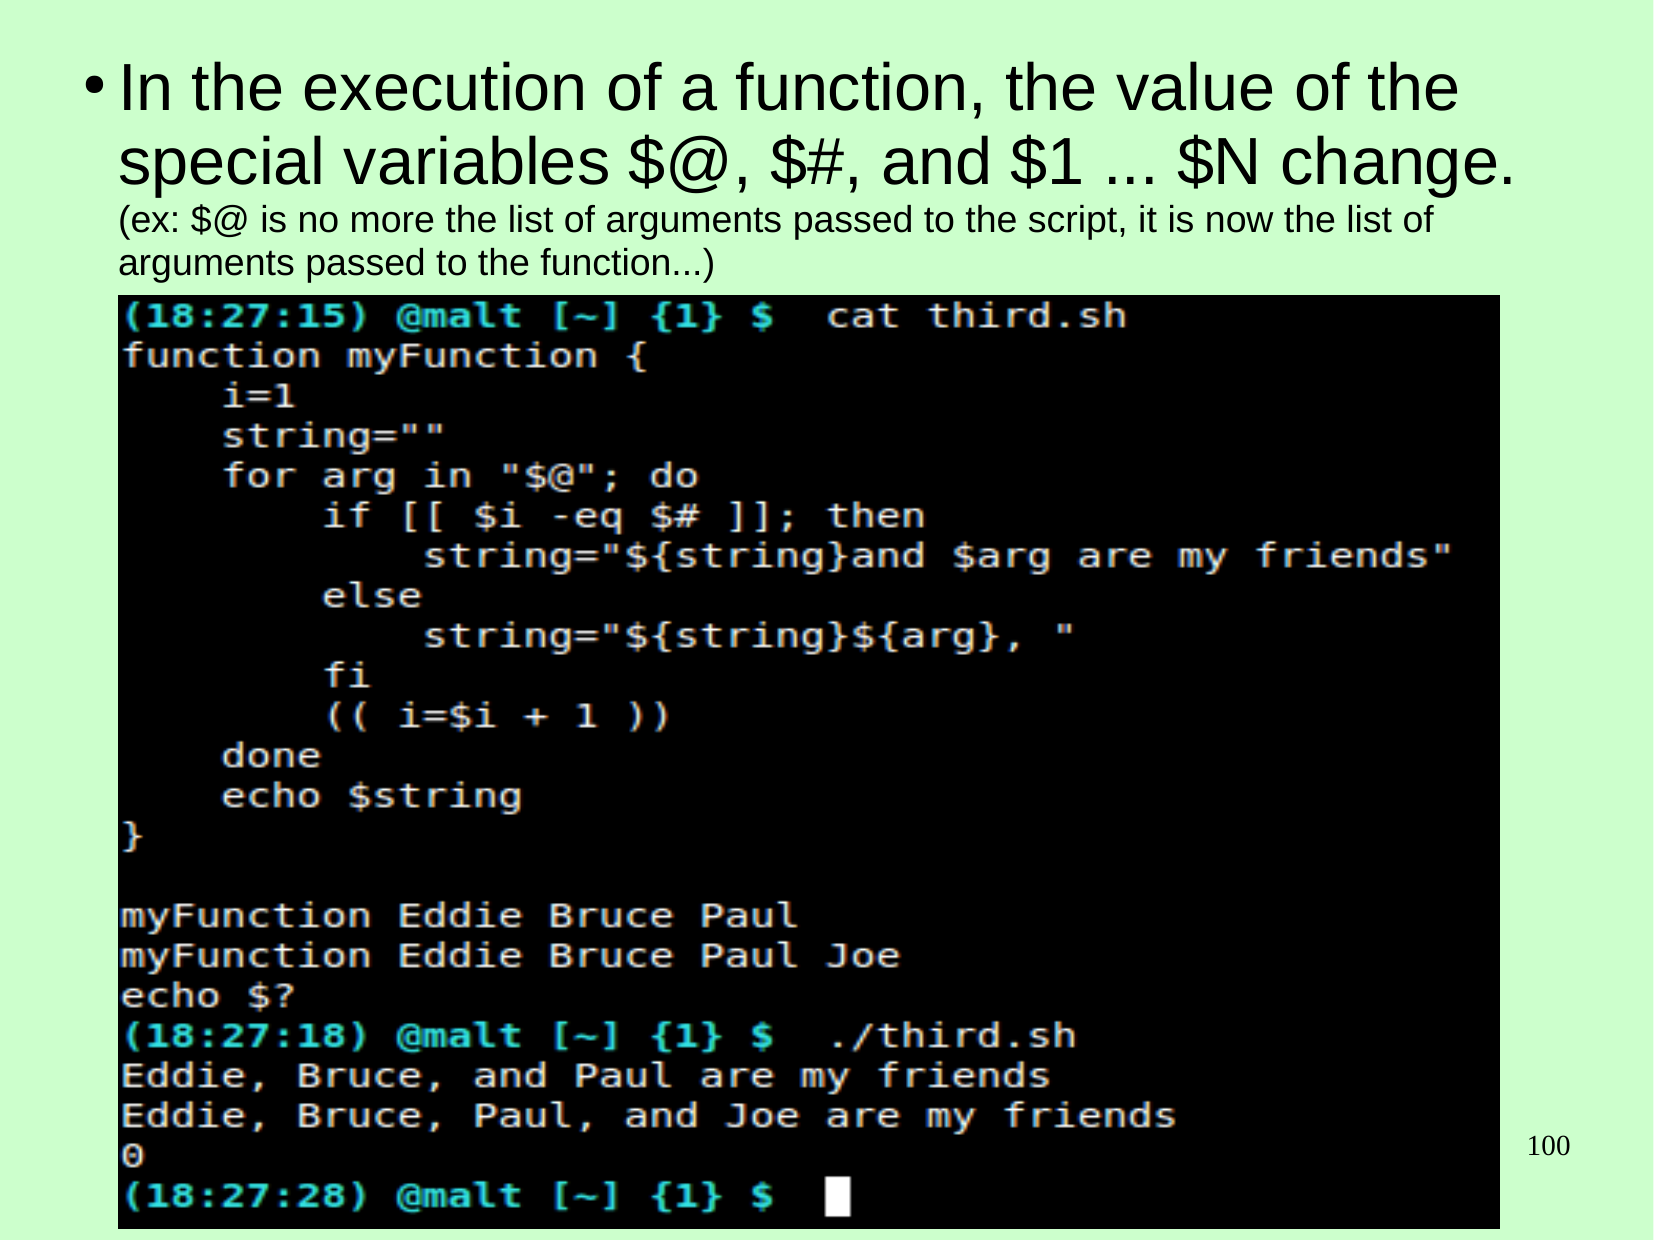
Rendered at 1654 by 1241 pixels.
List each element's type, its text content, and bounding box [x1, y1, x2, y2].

picture [118, 295, 1501, 1229]
subtitle In the execution of a function, the value of the special variables $@, $#, and $1 ... $N change. (ex: $@ is no more the list of arguments passed to the script, it is now the list of arguments passed to the function...) [82, 49, 1571, 1010]
